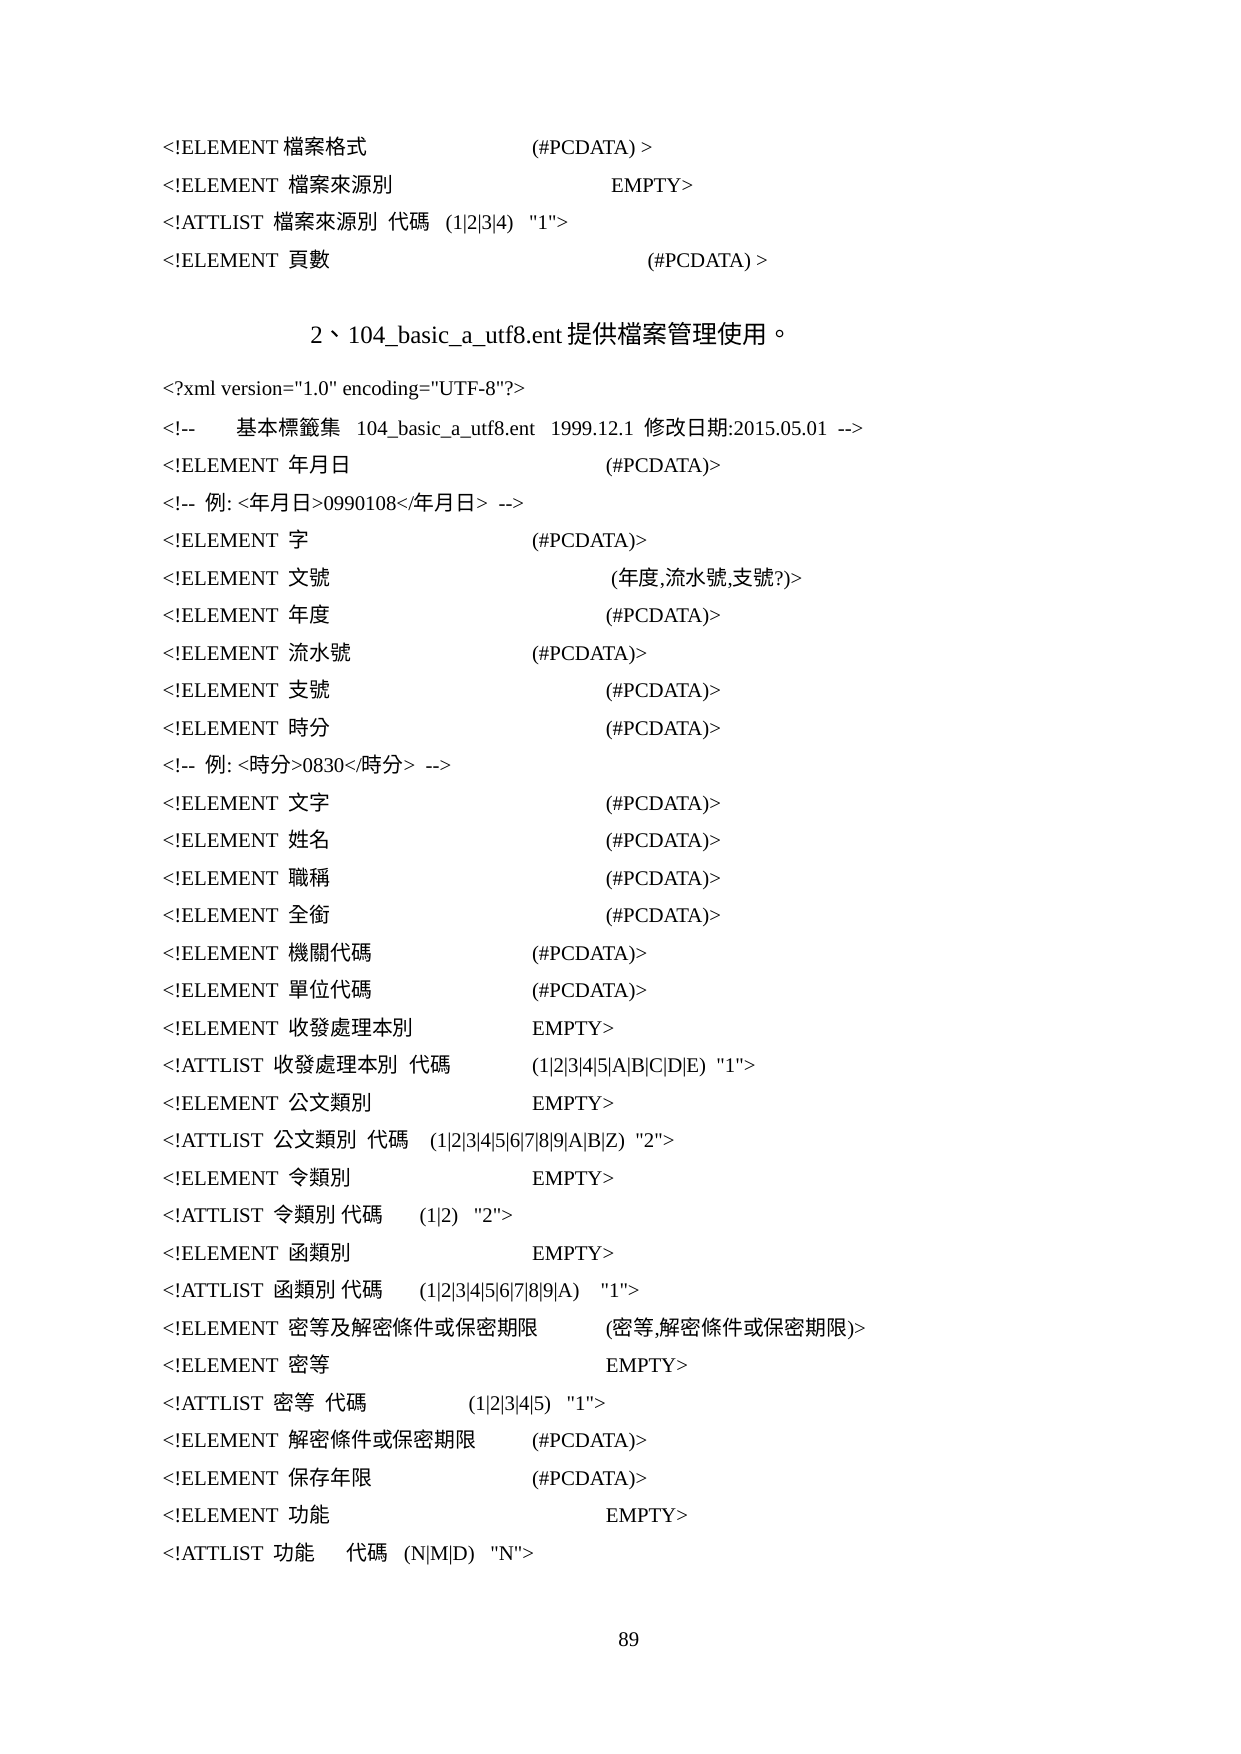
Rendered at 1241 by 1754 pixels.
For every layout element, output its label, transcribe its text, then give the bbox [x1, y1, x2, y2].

text <!-- 例: <時分>0830</時分> --> [162, 745, 1094, 782]
text <!ELEMENT 文字 (#PCDATA)> [162, 782, 1094, 820]
text <!ELEMENT 功能 EMPTY> [162, 1495, 1094, 1532]
text <!ATTLIST 收發處理本別 代碼 (1|2|3|4|5|A|B|C|D|E) "1"> [162, 1045, 1094, 1082]
text <!ELEMENT 檔案來源別 EMPTY> [162, 164, 1094, 202]
text <!ATTLIST 檔案來源別 代碼 (1|2|3|4) "1"> [162, 202, 1094, 239]
text <!ELEMENT 字 (#PCDATA)> [162, 520, 1094, 557]
text <!ELEMENT 公文類別 EMPTY> [162, 1082, 1094, 1120]
text <?xml version="1.0" encoding="UTF-8"?> [162, 370, 1094, 407]
text <!ELEMENT 流水號 (#PCDATA)> [162, 632, 1094, 670]
text <!ELEMENT 支號 (#PCDATA)> [162, 670, 1094, 707]
text <!ELEMENT 密等及解密條件或保密期限 (密等,解密條件或保密期限)> [162, 1307, 1094, 1345]
text <!-- 例: <年月日>0990108</年月日> --> [162, 482, 1094, 520]
text <!ELEMENT 保存年限 (#PCDATA)> [162, 1457, 1094, 1495]
text <!ELEMENT 函類別 EMPTY> [162, 1232, 1094, 1270]
text <!ELEMENT 年月日 (#PCDATA)> [162, 445, 1094, 482]
text <!ATTLIST 函類別 代碼 (1|2|3|4|5|6|7|8|9|A) "1"> [162, 1270, 1094, 1307]
text <!ELEMENT 姓名 (#PCDATA)> [162, 820, 1094, 857]
text <!ATTLIST 令類別 代碼 (1|2) "2"> [162, 1195, 1094, 1232]
text <!ELEMENT 文號 (年度,流水號,支號?)> [162, 557, 1094, 595]
text <!ELEMENT 全銜 (#PCDATA)> [162, 895, 1094, 932]
text <!ELEMENT 職稱 (#PCDATA)> [162, 857, 1094, 895]
text <!ELEMENT 機關代碼 (#PCDATA)> [162, 932, 1094, 970]
text <!ATTLIST 公文類別 代碼 (1|2|3|4|5|6|7|8|9|A|B|Z) "2"> [162, 1120, 1094, 1157]
text <!ELEMENT 時分 (#PCDATA)> [162, 707, 1094, 745]
text <!ELEMENT 令類別 EMPTY> [162, 1157, 1094, 1195]
subtitle 2、104_basic_a_utf8.ent提供檔案管理使用。 [251, 314, 1094, 352]
text <!ELEMENT 密等 EMPTY> [162, 1345, 1094, 1382]
text <!ELEMENT 檔案格式 (#PCDATA) > [162, 127, 1094, 164]
text <!-- 基本標籤集 104_basic_a_utf8.ent 1999.12.1 修改日期:2015.05.01 --> [162, 407, 1094, 445]
text <!ELEMENT 頁數 (#PCDATA) > [162, 239, 1094, 277]
text <!ATTLIST 密等 代碼 (1|2|3|4|5) "1"> [162, 1382, 1094, 1420]
text <!ELEMENT 收發處理本別 EMPTY> [162, 1007, 1094, 1045]
text <!ELEMENT 單位代碼 (#PCDATA)> [162, 970, 1094, 1007]
text <!ELEMENT 年度 (#PCDATA)> [162, 595, 1094, 632]
text <!ATTLIST 功能 代碼 (N|M|D) "N"> [162, 1532, 1094, 1570]
text <!ELEMENT 解密條件或保密期限 (#PCDATA)> [162, 1420, 1094, 1457]
